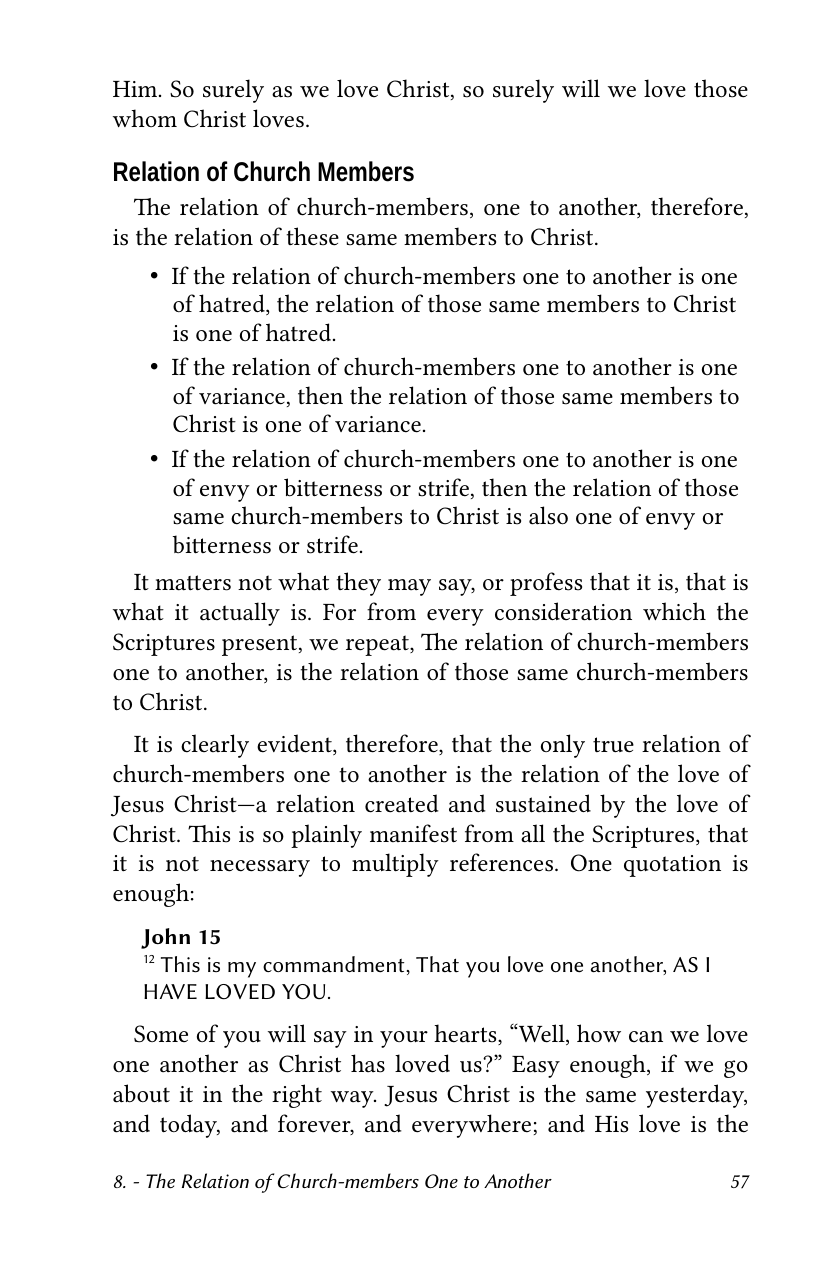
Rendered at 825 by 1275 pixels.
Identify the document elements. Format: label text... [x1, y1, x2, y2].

text The relation of church-members, one to another, therefore, is the relation of these same members to Christ. [112, 193, 750, 251]
text 12 This is my commandment, That you love one another, AS I HAVE LOVED YOU. [142, 952, 720, 1005]
list If the relation of church-members one to another is one of envy or bitterness or strife, then the relation of those same church-members to Christ is also one of envy or bitterness or strife. [150, 445, 750, 559]
text It matters not what they may say, or profess that it is, that is what it actually is. For from every consideration which the Scriptures present, we repeat, The relation of church-members one to another, is the relation of those same church-members to Christ. [112, 568, 750, 716]
text It is clearly evident, therefore, that the only true relation of church-members one to another is the relation of the love of Jesus Christ—a relation created and sustained by the love of Christ. This is so plainly manifest from all the Scriptures, that it is not necessary to multiply references. One quotation is enough: [112, 730, 750, 908]
text John 15 [142, 924, 750, 950]
subtitle Relation of Church Members [112, 156, 750, 187]
list If the relation of church-members one to another is one of variance, then the relation of those same members to Christ is one of variance. [150, 353, 750, 439]
text Some of you will say in your hearts, “Well, how can we love one another as Christ has loved us?” Easy enough, if we go about it in the right way. Jesus Christ is the same yesterday, and today, and forever, and everywhere; and His love is the [112, 1020, 750, 1138]
text Him. So surely as we love Christ, so surely will we love those whom Christ loves. [112, 75, 750, 133]
list If the relation of church-members one to another is one of hatred, the relation of those same members to Christ is one of hatred. [150, 262, 750, 347]
